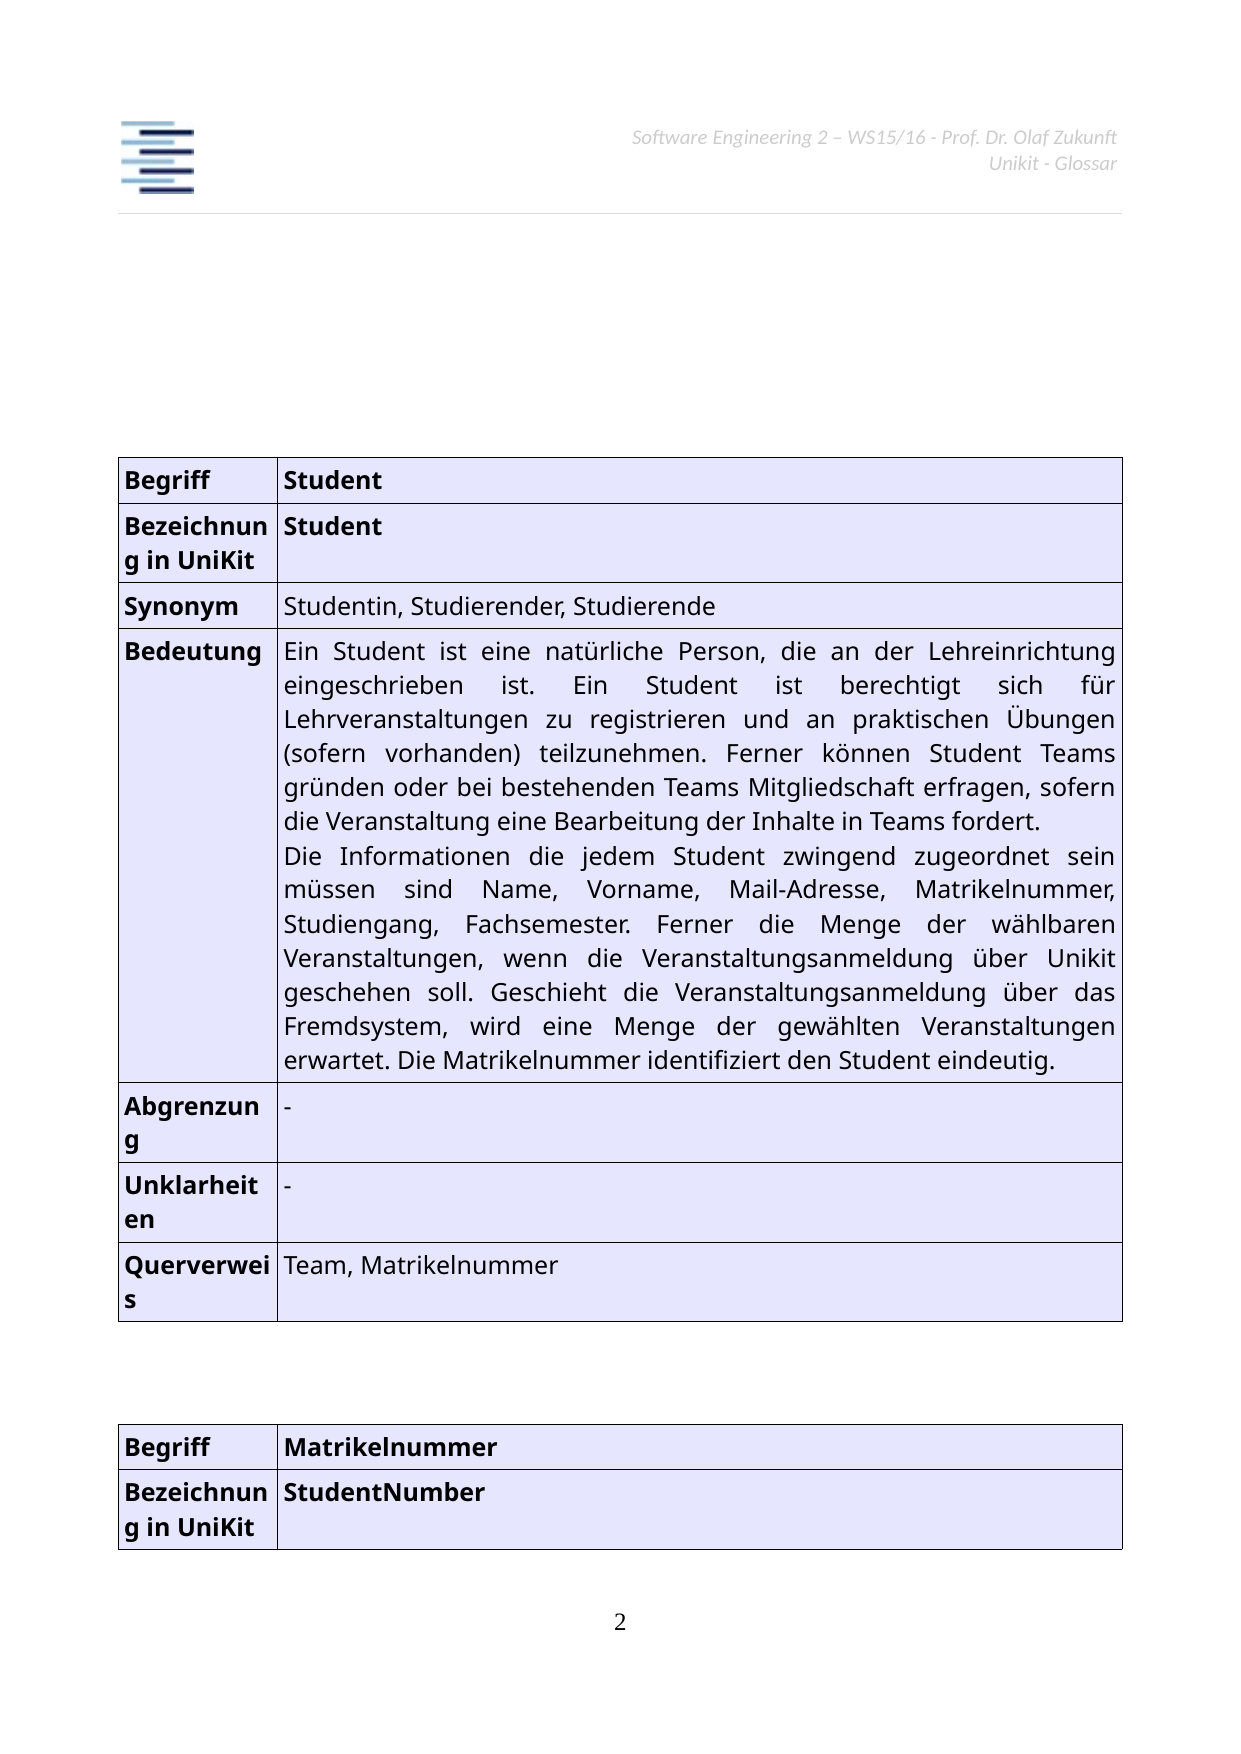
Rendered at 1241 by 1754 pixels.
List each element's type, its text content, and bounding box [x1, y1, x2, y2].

table_cell StudentNumber [278, 1470, 1122, 1549]
table_header Student [278, 458, 1122, 503]
table_cell - [278, 1083, 1122, 1162]
table_cell Student [278, 504, 1122, 582]
table_header Begriff [119, 458, 277, 503]
table_cell Abgrenzung [119, 1083, 277, 1162]
table_cell Ein Student ist eine natürliche Person, die an der Lehreinrichtung eingeschrieben ist. Ein Student ist berechtigt sich für Lehrveranstaltungen zu registrieren und an praktischen Übungen (sofern vorhanden) teilzunehmen. Ferner können Student Teams gründen oder bei bestehenden Teams Mitgliedschaft erfragen, sofern die Veranstaltung eine Bearbeitung der Inhalte in Teams fordert. Die Informationen die jedem Student zwingend zugeordnet sein müssen sind Name, Vorname, Mail-Adresse, Matrikelnummer, Studiengang, Fachsemester. Ferner die Menge der wählbaren Veranstaltungen, wenn die Veranstaltungsanmeldung über Unikit geschehen soll. Geschieht die Veranstaltungsanmeldung über das Fremdsystem, wird eine Menge der gewählten Veranstaltungen erwartet. Die Matrikelnummer identifiziert den Student eindeutig. [278, 629, 1122, 1082]
table_cell Querverweis [119, 1243, 277, 1321]
table_cell Studentin, Studierender, Studierende [278, 583, 1122, 628]
table_cell - [278, 1163, 1122, 1242]
table_cell Team, Matrikelnummer [278, 1243, 1122, 1321]
table_cell Bedeutung [119, 629, 277, 1082]
table_cell Bezeichnung in UniKit [119, 504, 277, 582]
table_cell Synonym [119, 583, 277, 628]
picture [121, 121, 194, 194]
table_cell Bezeichnung in UniKit [119, 1470, 277, 1549]
table_header Matrikelnummer [278, 1425, 1122, 1469]
table_header Begriff [119, 1425, 277, 1469]
table_cell Unklarheiten [119, 1163, 277, 1242]
